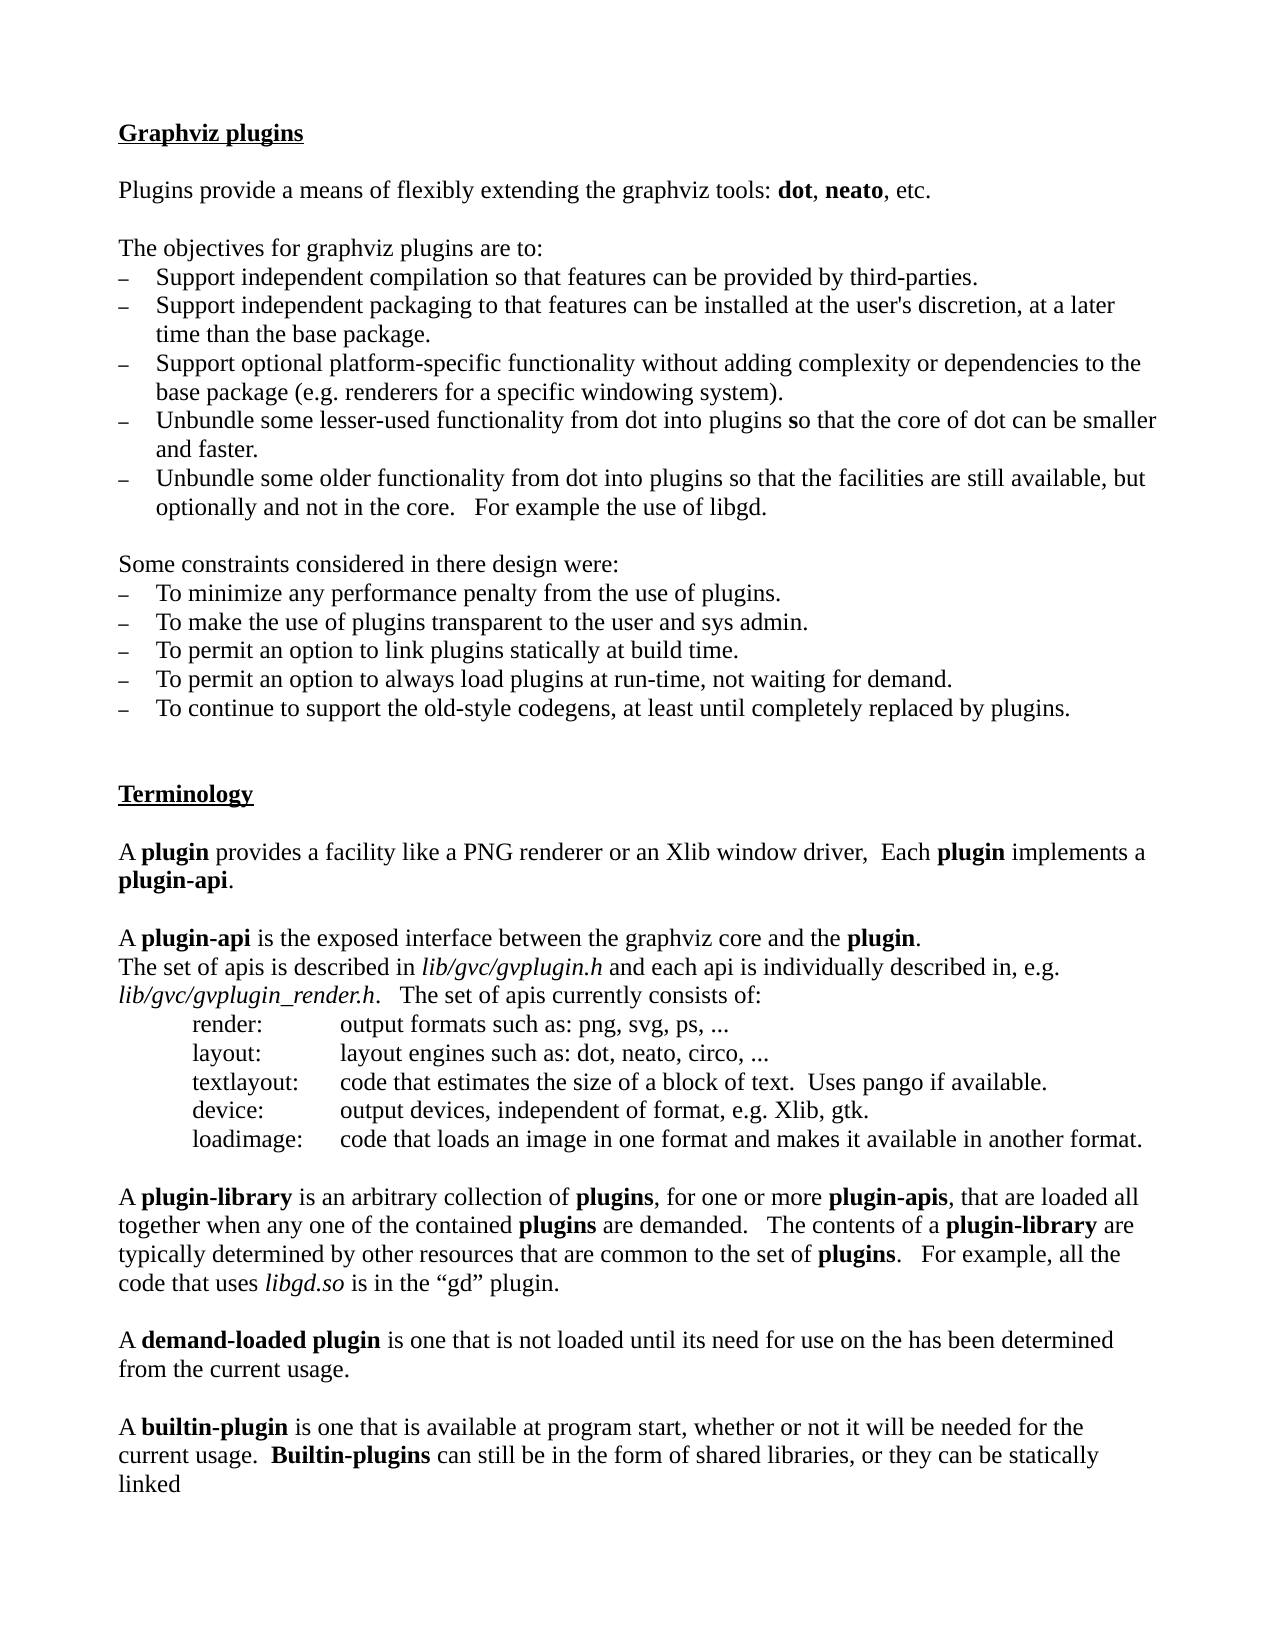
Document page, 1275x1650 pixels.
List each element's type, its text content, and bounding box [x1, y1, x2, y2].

list Unbundle some older functionality from dot into plugins so that the facilities are still available, but optionally and not in the core. For example the use of libgd. [118, 463, 1157, 521]
list Support independent compilation so that features can be provided by third-parties. [118, 262, 1157, 291]
list Unbundle some lesser-used functionality from dot into plugins so that the core of dot can be smaller and faster. [118, 406, 1157, 463]
text Terminology [118, 779, 1157, 808]
text The objectives for graphviz plugins are to: [118, 233, 1157, 262]
text Plugins provide a means of flexibly extending the graphviz tools: dot, neato, etc. [118, 176, 1157, 204]
text device: output devices, independent of format, e.g. Xlib, gtk. [118, 1096, 1157, 1124]
text Some constraints considered in there design were: [118, 549, 1157, 578]
text The set of apis is described in lib/gvc/gvplugin.h and each api is individually described in, e.g. lib/gvc/gvplugin_render.h. The set of apis currently consists of: [118, 952, 1157, 1009]
text A plugin-api is the exposed interface between the graphviz core and the plugin. [118, 923, 1157, 952]
list To continue to support the old-style codegens, at least until completely replaced by plugins. [118, 693, 1157, 722]
text loadimage: code that loads an image in one format and makes it available in another format. [118, 1124, 1157, 1153]
list To permit an option to link plugins statically at build time. [118, 636, 1157, 664]
list To make the use of plugins transparent to the user and sys admin. [118, 607, 1157, 636]
text Graphviz plugins [118, 118, 1157, 147]
text layout: layout engines such as: dot, neato, circo, ... [118, 1038, 1157, 1067]
list Support optional platform-specific functionality without adding complexity or dependencies to the base package (e.g. renderers for a specific windowing system). [118, 348, 1157, 406]
text A plugin provides a facility like a PNG renderer or an Xlib window driver, Each plugin implements a plugin-api. [118, 837, 1157, 894]
list To permit an option to always load plugins at run-time, not waiting for demand. [118, 664, 1157, 693]
text A builtin-plugin is one that is available at program start, whether or not it will be needed for the current usage. Builtin-plugins can still be in the form of shared libraries, or they can be statically linked [118, 1412, 1157, 1498]
text render: output formats such as: png, svg, ps, ... [118, 1009, 1157, 1038]
list Support independent packaging to that features can be installed at the user's discretion, at a later time than the base package. [118, 291, 1157, 348]
text A demand-loaded plugin is one that is not loaded until its need for use on the has been determined from the current usage. [118, 1326, 1157, 1383]
text textlayout: code that estimates the size of a block of text. Uses pango if available. [118, 1067, 1157, 1096]
text A plugin-library is an arbitrary collection of plugins, for one or more plugin-apis, that are loaded all together when any one of the contained plugins are demanded. The contents of a plugin-library are typically determined by other resources that are common to the set of plugins. For example, all the code that uses libgd.so is in the “gd” plugin. [118, 1182, 1157, 1297]
list To minimize any performance penalty from the use of plugins. [118, 578, 1157, 607]
